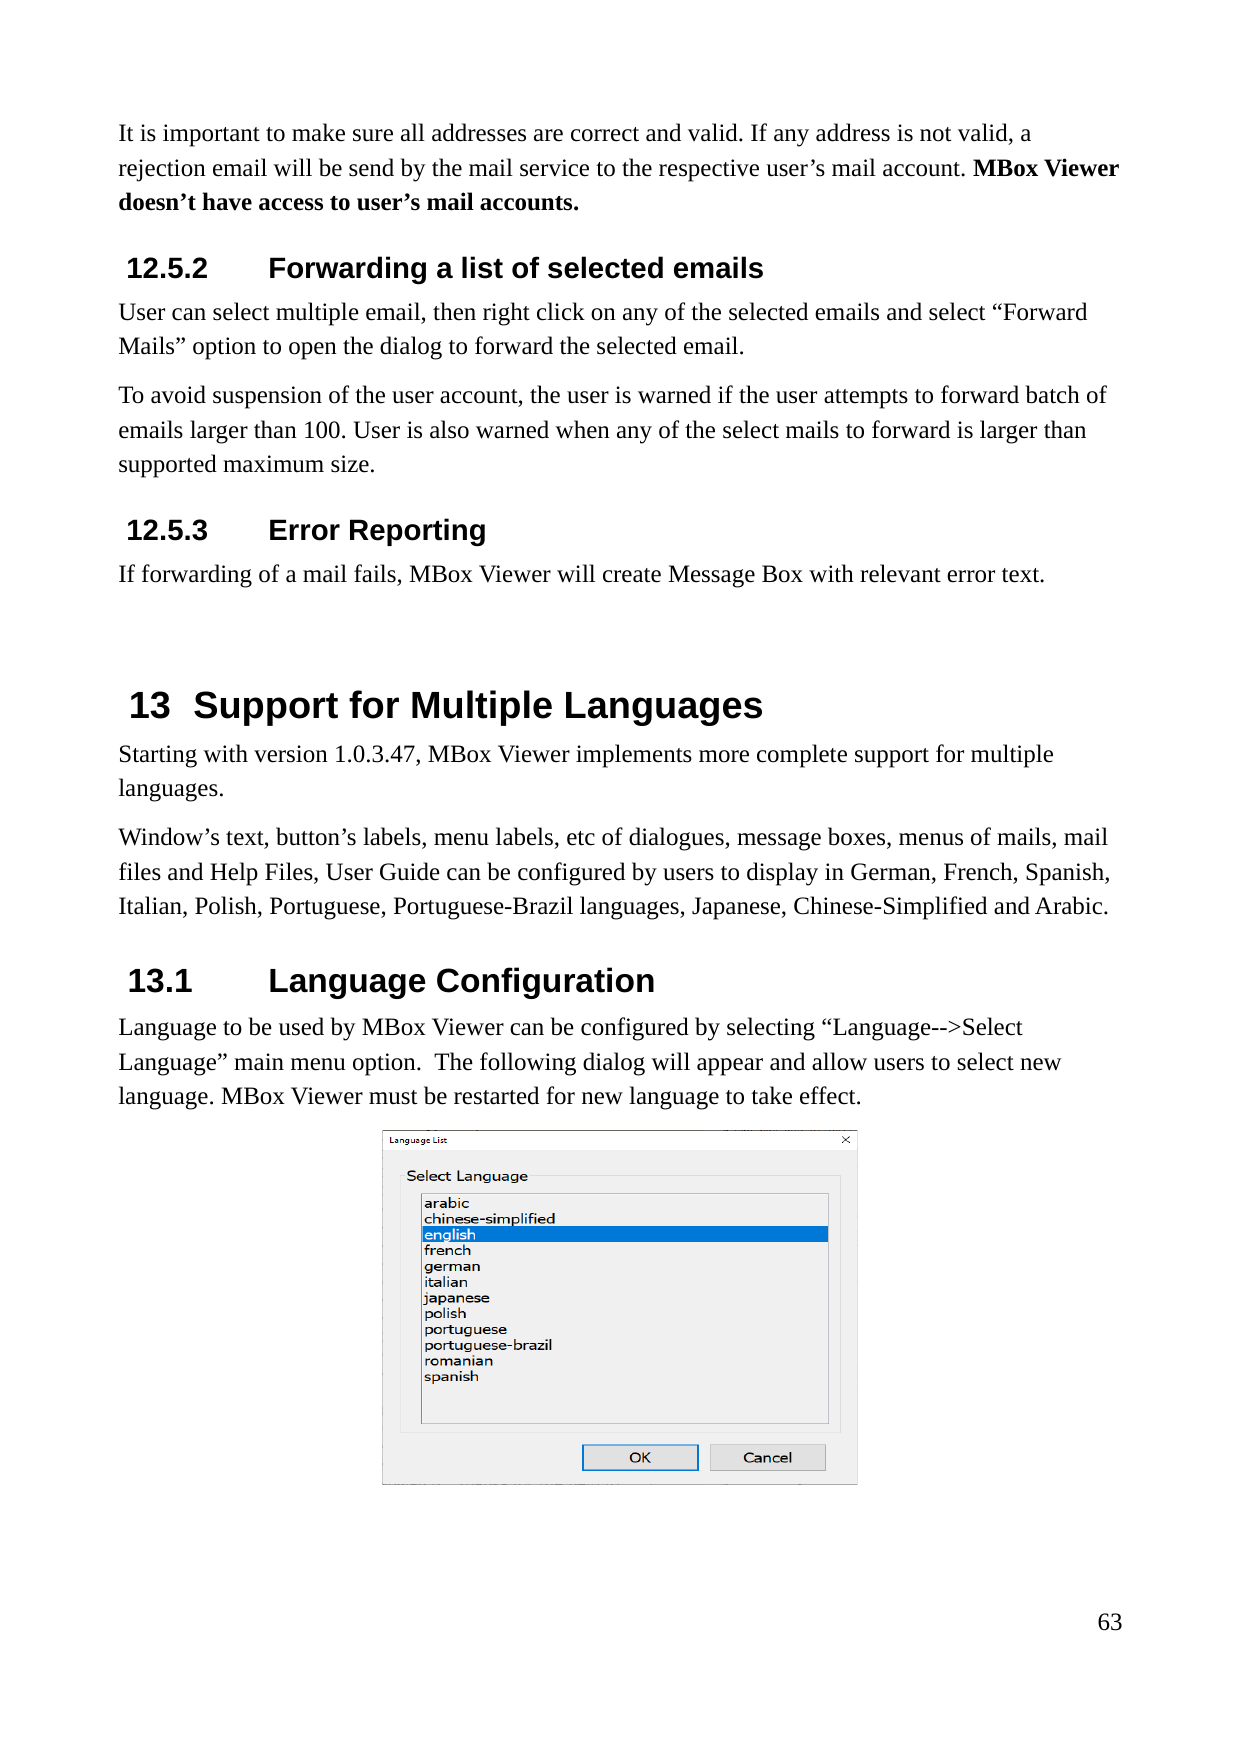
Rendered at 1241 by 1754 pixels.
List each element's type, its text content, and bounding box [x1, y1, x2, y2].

text Language to be used by MBox Viewer can be configured by selecting “Language-->Select Language” main menu option. The following dialog will appear and allow users to select new language. MBox Viewer must be restarted for new language to take effect. [118, 1012, 1122, 1110]
text It is important to make sure all addresses are correct and valid. If any address is not valid, a rejection email will be send by the mail service to the respective user’s mail account. MBox Viewer doesn’t have access to user’s mail accounts. [118, 118, 1122, 216]
text If forwarding of a mail fails, MBox Viewer will create Message Box with relevant error text. [118, 559, 1122, 588]
subtitle Forwarding a list of selected emails [118, 251, 1122, 284]
text Window’s text, button’s labels, menu labels, etc of dialogues, message boxes, menus of mails, mail files and Help Files, User Guide can be configured by users to display in German, French, Spanish, Italian, Polish, Portuguese, Portuguese-Brazil languages, Japanese, Chinese-Simplified and Arabic. [118, 822, 1122, 920]
text Starting with version 1.0.3.47, MBox Viewer implements more complete support for multiple languages. [118, 739, 1122, 802]
picture [382, 1130, 858, 1485]
subtitle Error Reporting [118, 513, 1122, 547]
text User can select multiple email, then right click on any of the selected emails and select “Forward Mails” option to open the dialog to forward the selected email. [118, 297, 1122, 360]
text To avoid suspension of the user account, the user is warned if the user attempts to forward batch of emails larger than 100. User is also warned when any of the select mails to forward is larger than supported maximum size. [118, 381, 1122, 478]
subtitle Support for Multiple Languages [118, 682, 1122, 726]
subtitle Language Configuration [118, 961, 1122, 1000]
